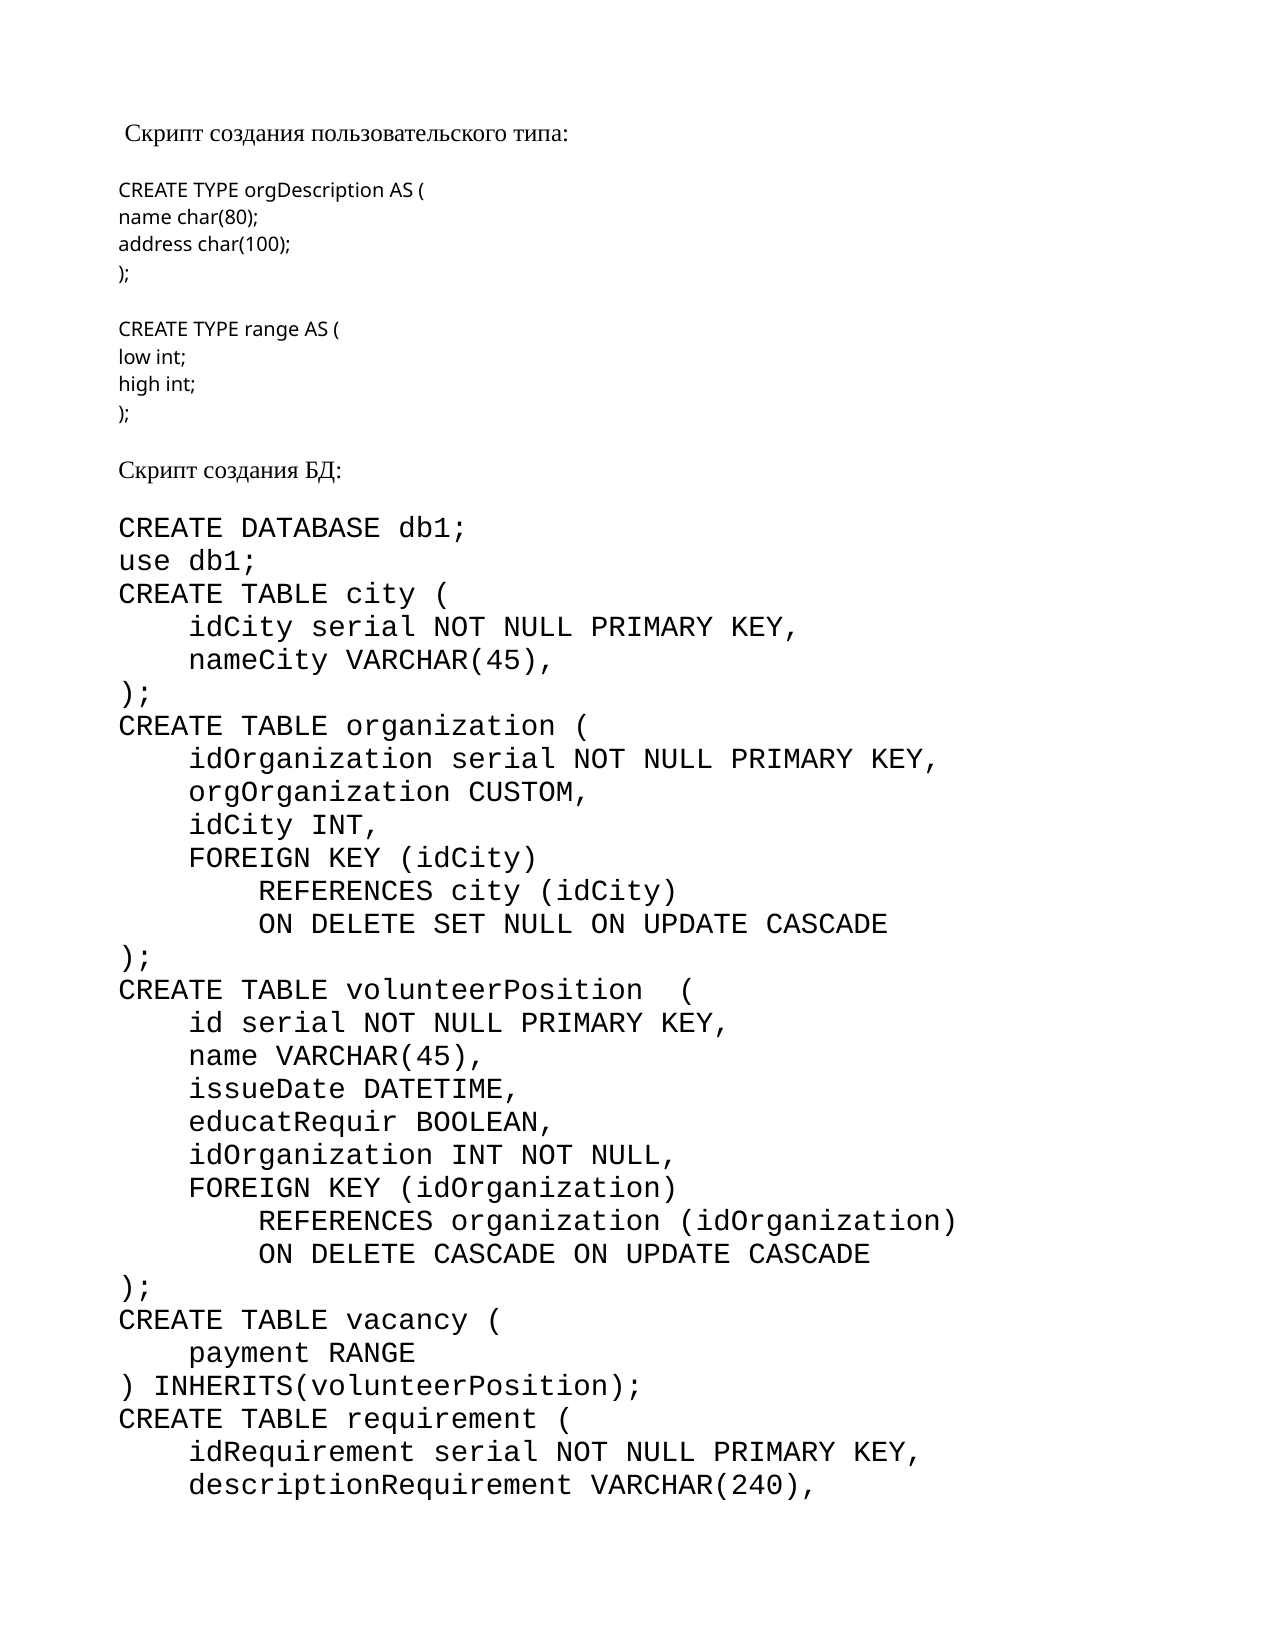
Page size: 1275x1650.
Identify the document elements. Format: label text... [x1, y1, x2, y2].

text CREATE DATABASE db1; [118, 484, 1157, 546]
text Скрипт создания БД: [118, 455, 1157, 484]
text Скрипт создания пользовательского типа: [118, 118, 1157, 147]
text CREATE TABLE volunteerPosition ( id serial NOT NULL PRIMARY KEY, name VARCHAR(45), issueDate DATETIME, educatRequir BOOLEAN, [118, 975, 1157, 1140]
text CREATE TABLE city ( idCity serial NOT NULL PRIMARY KEY, nameCity VARCHAR(45), ); CREATE TABLE organization ( idOrganization serial NOT NULL PRIMARY KEY, orgOrganization CUSTOM, idCity INT, FOREIGN KEY (idCity) REFERENCES city (idCity) ON DELETE SET NULL ON UPDATE CASCADE ); [118, 579, 1157, 975]
text idOrganization INT NOT NULL, FOREIGN KEY (idOrganization) REFERENCES organization (idOrganization) ON DELETE CASCADE ON UPDATE CASCADE ); CREATE TABLE vacancy ( payment RANGE ) INHERITS(volunteerPosition); CREATE TABLE requirement ( idRequirement serial NOT NULL PRIMARY KEY, descriptionRequirement VARCHAR(240), [118, 1140, 1157, 1503]
text CREATE TYPE range AS ( low int; [118, 316, 1157, 370]
text CREATE TYPE orgDescription AS ( name char(80); [118, 147, 1157, 230]
text use db1; [118, 546, 1157, 579]
text address char(100); ); [118, 230, 1157, 287]
text high int; ); [118, 370, 1157, 427]
